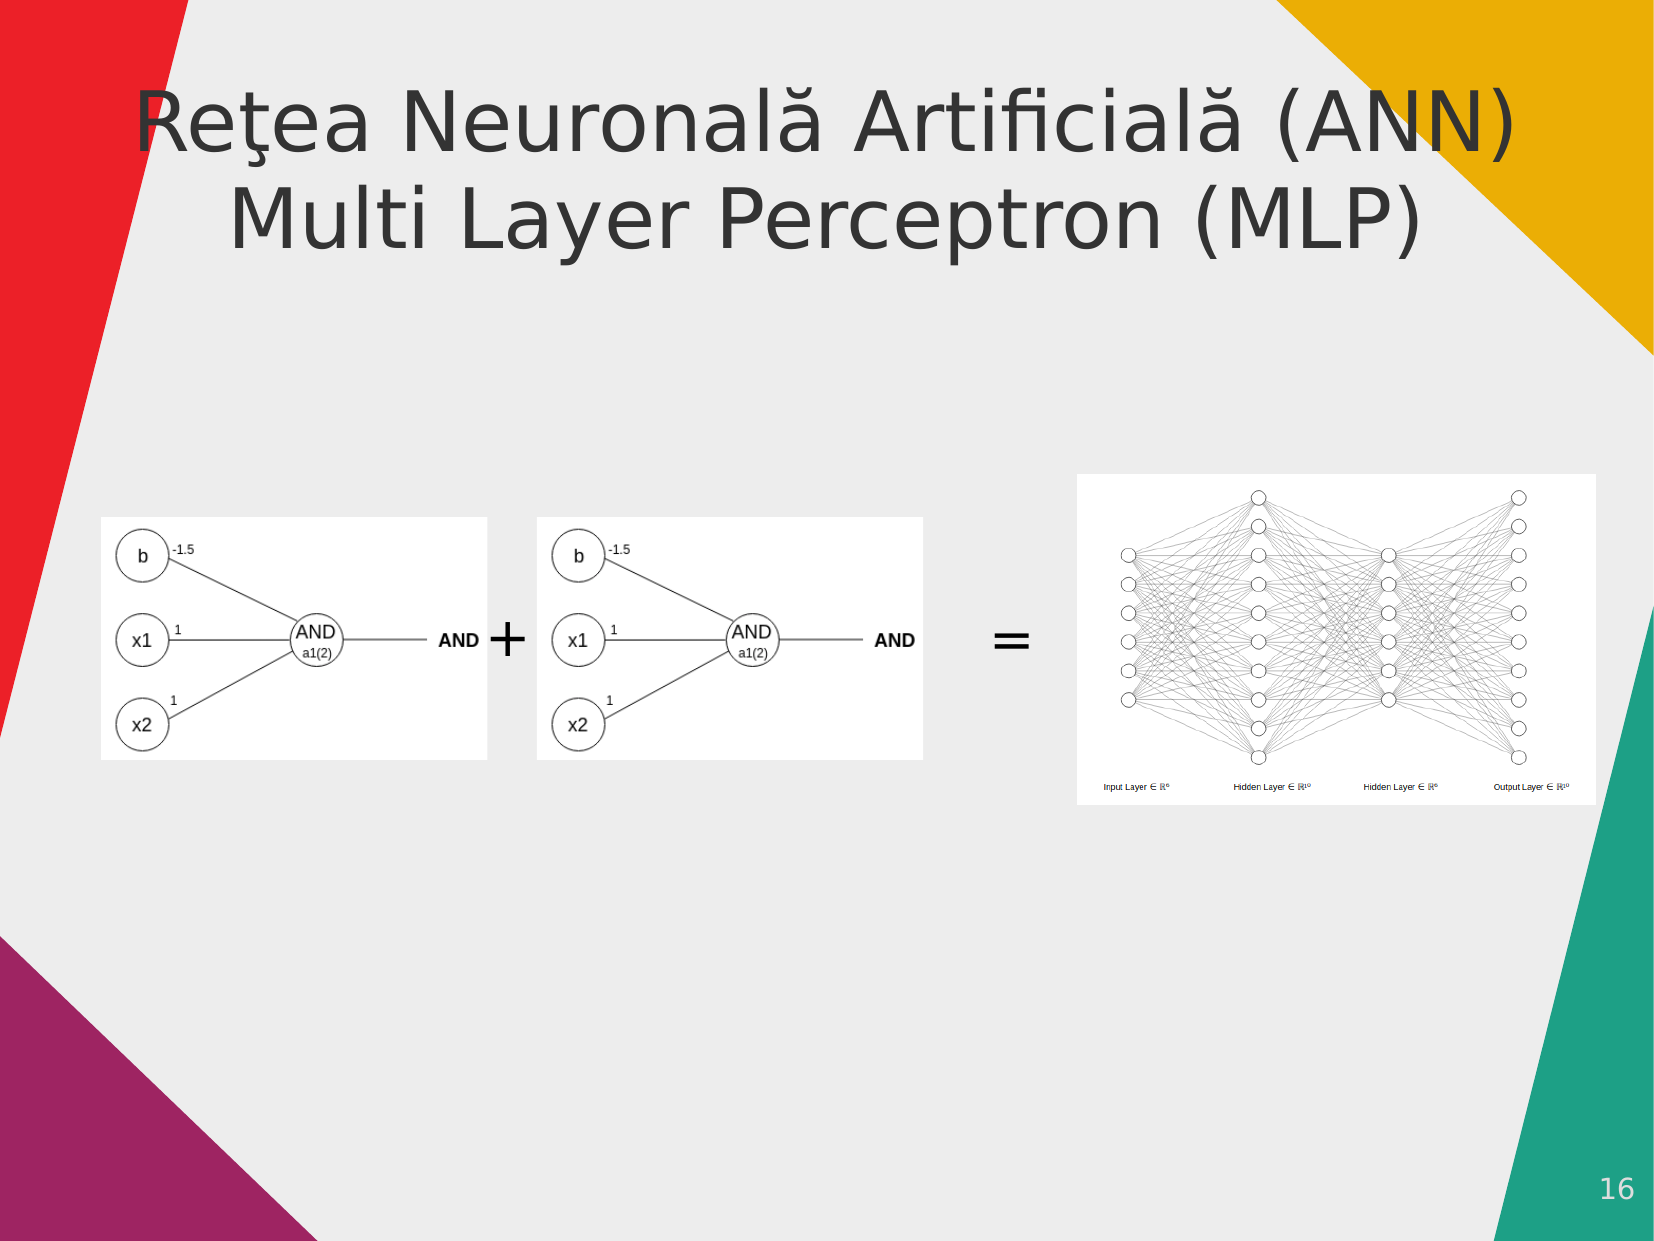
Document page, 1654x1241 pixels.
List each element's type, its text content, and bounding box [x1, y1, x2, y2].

picture [101, 517, 488, 760]
title Reţea Neuronală Artificială (ANN) Multi Layer Perceptron (MLP) [114, 73, 1539, 271]
picture [1077, 474, 1596, 805]
text_box + [470, 598, 643, 677]
picture [536, 517, 924, 760]
text_box = [974, 600, 1147, 679]
